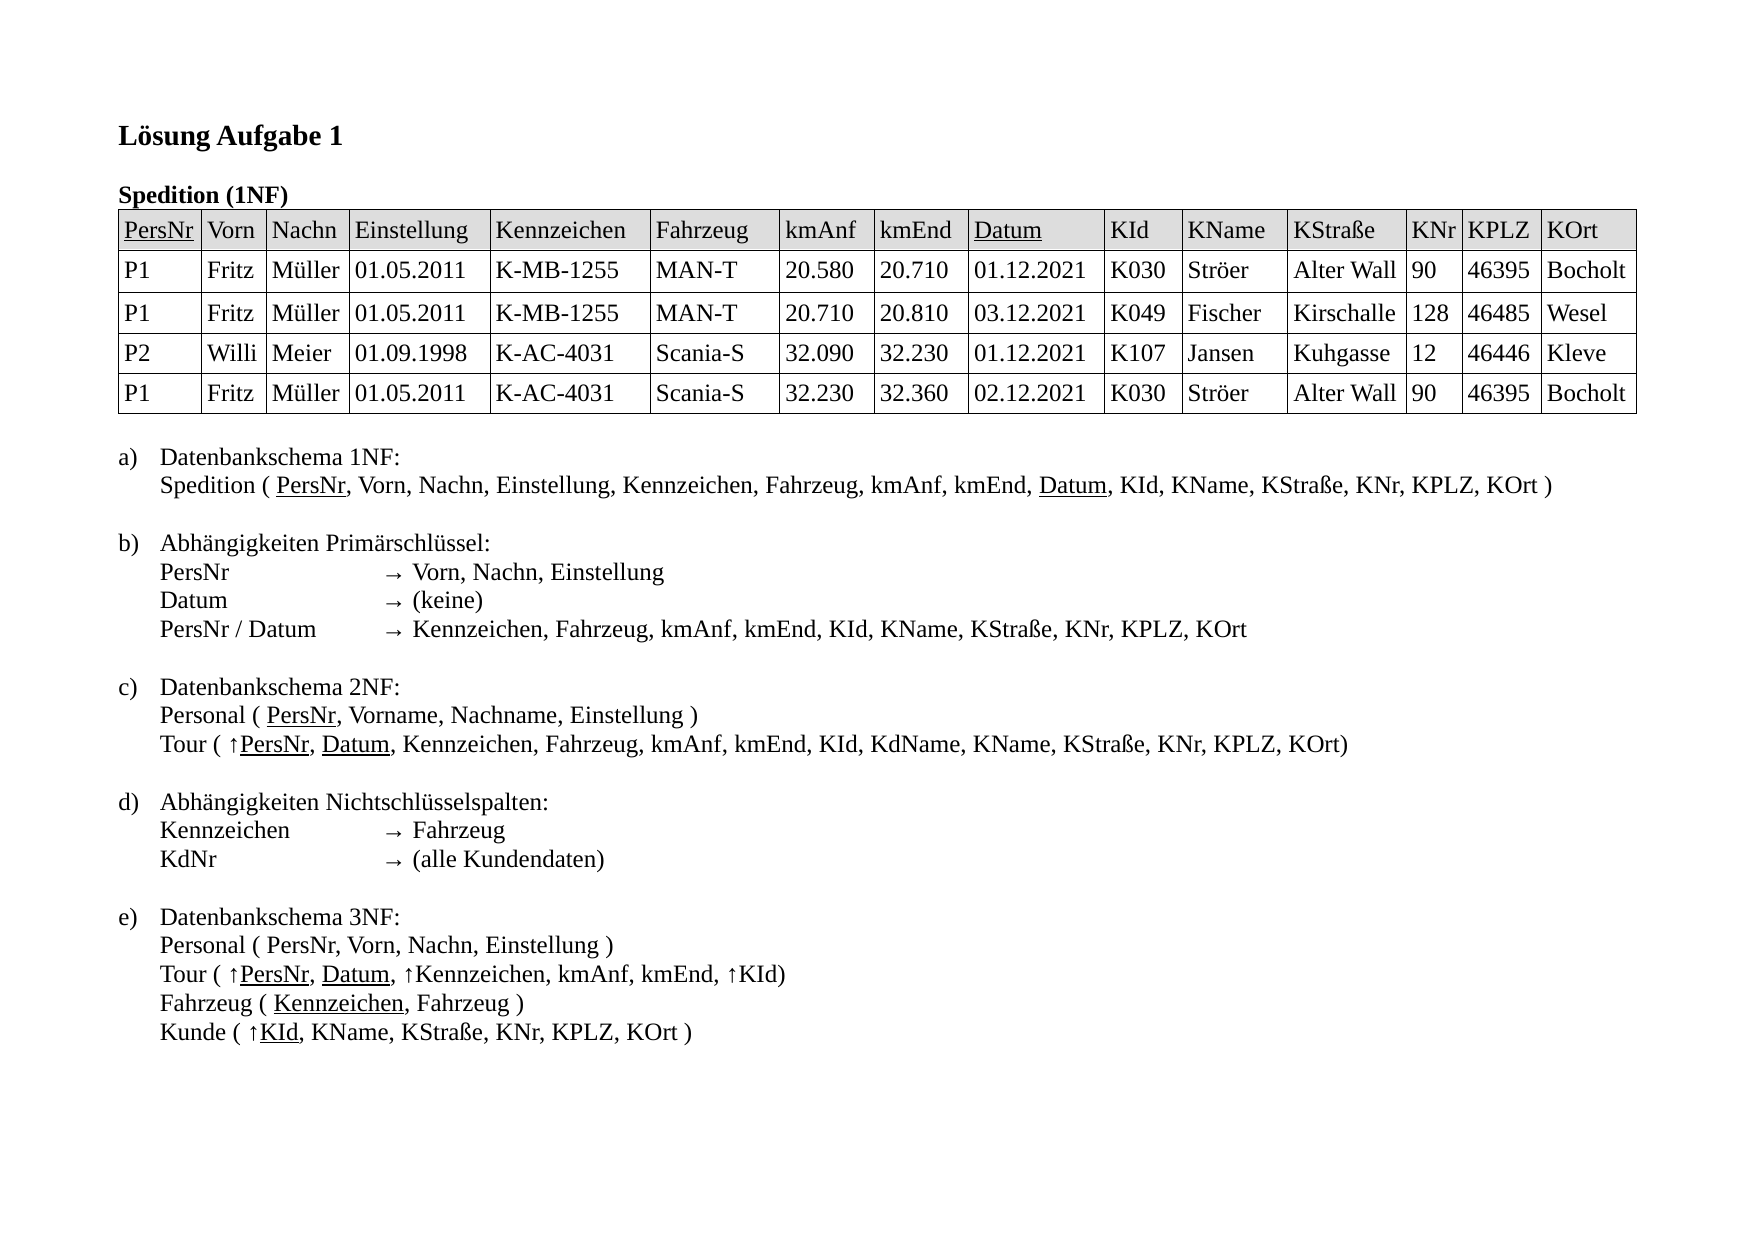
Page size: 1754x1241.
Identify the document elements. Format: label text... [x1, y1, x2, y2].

table_cell 32.090 [780, 334, 874, 373]
table_cell Meier [267, 334, 349, 373]
table_cell P1 [119, 374, 201, 413]
table_cell 32.230 [780, 374, 874, 413]
table_header KPLZ [1463, 210, 1541, 249]
table_cell 20.810 [875, 293, 968, 332]
table_header kmAnf [780, 210, 874, 249]
table_cell Fritz [202, 251, 266, 292]
table_cell 01.05.2011 [350, 293, 490, 332]
table_cell 90 [1407, 251, 1462, 292]
table_cell 46395 [1463, 251, 1541, 292]
table_cell Kuhgasse [1288, 334, 1406, 373]
table_cell Ströer [1183, 251, 1287, 292]
text Lösung Aufgabe 1 [118, 118, 1636, 152]
table_cell 20.580 [780, 251, 874, 292]
table_cell K-AC-4031 [491, 374, 650, 413]
table_header kmEnd [875, 210, 968, 249]
table_cell P2 [119, 334, 201, 373]
table_header KId [1105, 210, 1182, 249]
table_cell K030 [1105, 374, 1182, 413]
table_cell 46485 [1463, 293, 1541, 332]
table_cell 12 [1407, 334, 1462, 373]
table_header KName [1183, 210, 1287, 249]
list Datenbankschema 1NF: Spedition ( PersNr, Vorn, Nachn, Einstellung, Kennzeichen, Fahrzeug, kmAnf, kmEnd, Datum, KId, KName, KStraße, KNr, KPLZ, KOrt ) [118, 442, 1636, 499]
table_header KNr [1407, 210, 1462, 249]
table_cell K-AC-4031 [491, 334, 650, 373]
table_cell Müller [267, 251, 349, 292]
table_cell 01.12.2021 [969, 334, 1104, 373]
table_header Nachn [267, 210, 349, 249]
list Abhängigkeiten Primärschlüssel: PersNr → Vorn, Nachn, Einstellung Datum → (keine) PersNr / Datum → Kennzeichen, Fahrzeug, kmAnf, kmEnd, KId, KName, KStraße, KNr, KPLZ, KOrt [118, 528, 1636, 643]
table_cell Müller [267, 293, 349, 332]
table_cell K107 [1105, 334, 1182, 373]
table_cell Wesel [1542, 293, 1636, 332]
table_cell K030 [1105, 251, 1182, 292]
table_cell 20.710 [780, 293, 874, 332]
table_cell Jansen [1183, 334, 1287, 373]
table_cell Fischer [1183, 293, 1287, 332]
table_cell Bocholt [1542, 251, 1636, 292]
table_cell K049 [1105, 293, 1182, 332]
table_cell P1 [119, 293, 201, 332]
table_cell 20.710 [875, 251, 968, 292]
list Abhängigkeiten Nichtschlüsselspalten: Kennzeichen → Fahrzeug KdNr → (alle Kundendaten) [118, 787, 1636, 873]
table_header KOrt [1542, 210, 1636, 249]
table_cell 128 [1407, 293, 1462, 332]
table_cell Müller [267, 374, 349, 413]
table_cell K-MB-1255 [491, 293, 650, 332]
table_cell Alter Wall [1288, 251, 1406, 292]
table_cell Fritz [202, 374, 266, 413]
table_cell 01.05.2011 [350, 374, 490, 413]
table_cell 01.09.1998 [350, 334, 490, 373]
table_cell Willi [202, 334, 266, 373]
table_cell 02.12.2021 [969, 374, 1104, 413]
text Spedition (1NF) [118, 180, 1636, 209]
list Datenbankschema 2NF: Personal ( PersNr, Vorname, Nachname, Einstellung ) Tour ( ↑PersNr, Datum, Kennzeichen, Fahrzeug, kmAnf, kmEnd, KId, KdName, KName, KStraße, KNr, KPLZ, KOrt) [118, 672, 1636, 758]
table_cell P1 [119, 251, 201, 292]
table_cell Alter Wall [1288, 374, 1406, 413]
table_header Datum [969, 210, 1104, 249]
table_cell Kleve [1542, 334, 1636, 373]
table_cell 01.05.2011 [350, 251, 490, 292]
list Datenbankschema 3NF: Personal ( PersNr, Vorn, Nachn, Einstellung ) Tour ( ↑PersNr, Datum, ↑Kennzeichen, kmAnf, kmEnd, ↑KId) Fahrzeug ( Kennzeichen, Fahrzeug ) Kunde ( ↑KId, KName, KStraße, KNr, KPLZ, KOrt ) [118, 902, 1636, 1046]
table_cell Ströer [1183, 374, 1287, 413]
table_header Fahrzeug [651, 210, 779, 249]
table_cell 90 [1407, 374, 1462, 413]
table_cell Scania-S [651, 374, 779, 413]
table_cell MAN-T [651, 251, 779, 292]
table_header Vorn [202, 210, 266, 249]
table_header KStraße [1288, 210, 1406, 249]
table_cell MAN-T [651, 293, 779, 332]
table_cell 46446 [1463, 334, 1541, 373]
table_header Kennzeichen [491, 210, 650, 249]
table_cell 46395 [1463, 374, 1541, 413]
table_cell Kirschalle [1288, 293, 1406, 332]
table_cell Fritz [202, 293, 266, 332]
table_cell Bocholt [1542, 374, 1636, 413]
table_cell K-MB-1255 [491, 251, 650, 292]
table_cell 03.12.2021 [969, 293, 1104, 332]
table_cell 32.230 [875, 334, 968, 373]
table_cell 32.360 [875, 374, 968, 413]
table_cell Scania-S [651, 334, 779, 373]
table_header Einstellung [350, 210, 490, 249]
table_header PersNr [119, 210, 201, 249]
table_cell 01.12.2021 [969, 251, 1104, 292]
